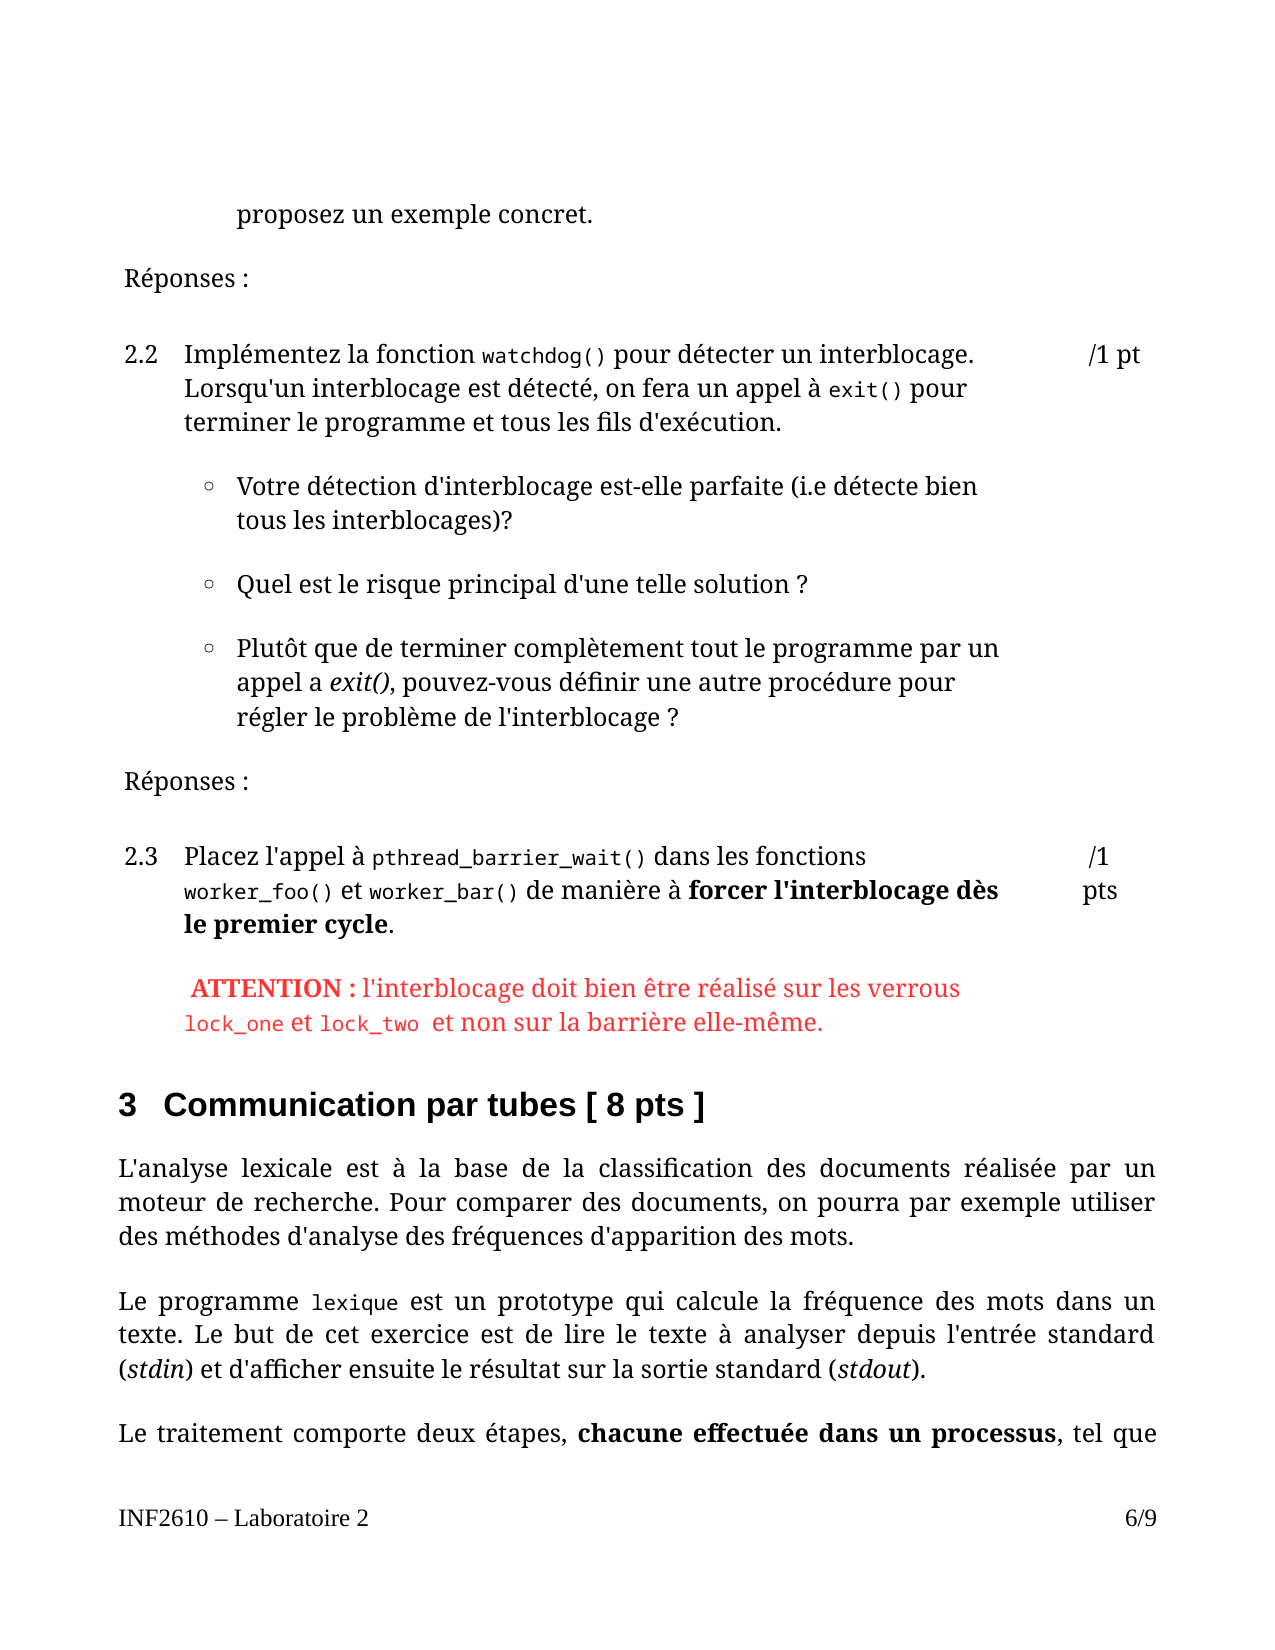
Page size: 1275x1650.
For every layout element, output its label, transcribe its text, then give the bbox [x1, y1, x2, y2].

table_cell /1 pts [1077, 818, 1157, 1060]
table_header proposez un exemple concret. Réponses : [118, 176, 1007, 316]
text Le traitement comporte deux étapes, chacune effectuée dans un processus, tel que [118, 1415, 1157, 1449]
table_cell /1 pt [1077, 316, 1157, 818]
table_header [1008, 176, 1077, 316]
table_cell Placez l'appel à pthread_barrier_wait() dans les fonctions worker_foo() et worker_bar() de manière à forcer l'interblocage dès le premier cycle. ATTENTION : l'interblocage doit bien être réalisé sur les verrous lock_one et lock_two et non sur la barrière elle-même. [118, 818, 1007, 1060]
subtitle Communication par tubes [ 8 pts ] [118, 1085, 1157, 1123]
table_header [1077, 176, 1157, 316]
table_cell Implémentez la fonction watchdog() pour détecter un interblocage. Lorsqu'un interblocage est détecté, on fera un appel à exit() pour terminer le programme et tous les fils d'exécution. Votre détection d'interblocage est-elle parfaite (i.e détecte bien tous les interblocages)? Quel est le risque principal d'une telle solution ? Plutôt que de terminer complètement tout le programme par un appel a exit(), pouvez-vous définir une autre procédure pour régler le problème de l'interblocage ? Réponses : [118, 316, 1007, 818]
table_cell [1008, 818, 1077, 1060]
text L'analyse lexicale est à la base de la classification des documents réalisée par un moteur de recherche. Pour comparer des documents, on pourra par exemple utiliser des méthodes d'analyse des fréquences d'apparition des mots. [118, 1151, 1157, 1253]
table_cell [1008, 316, 1077, 818]
text Le programme lexique est un prototype qui calcule la fréquence des mots dans un texte. Le but de cet exercice est de lire le texte à analyser depuis l'entrée standard (stdin) et d'afficher ensuite le résultat sur la sortie standard (stdout). [118, 1283, 1157, 1385]
